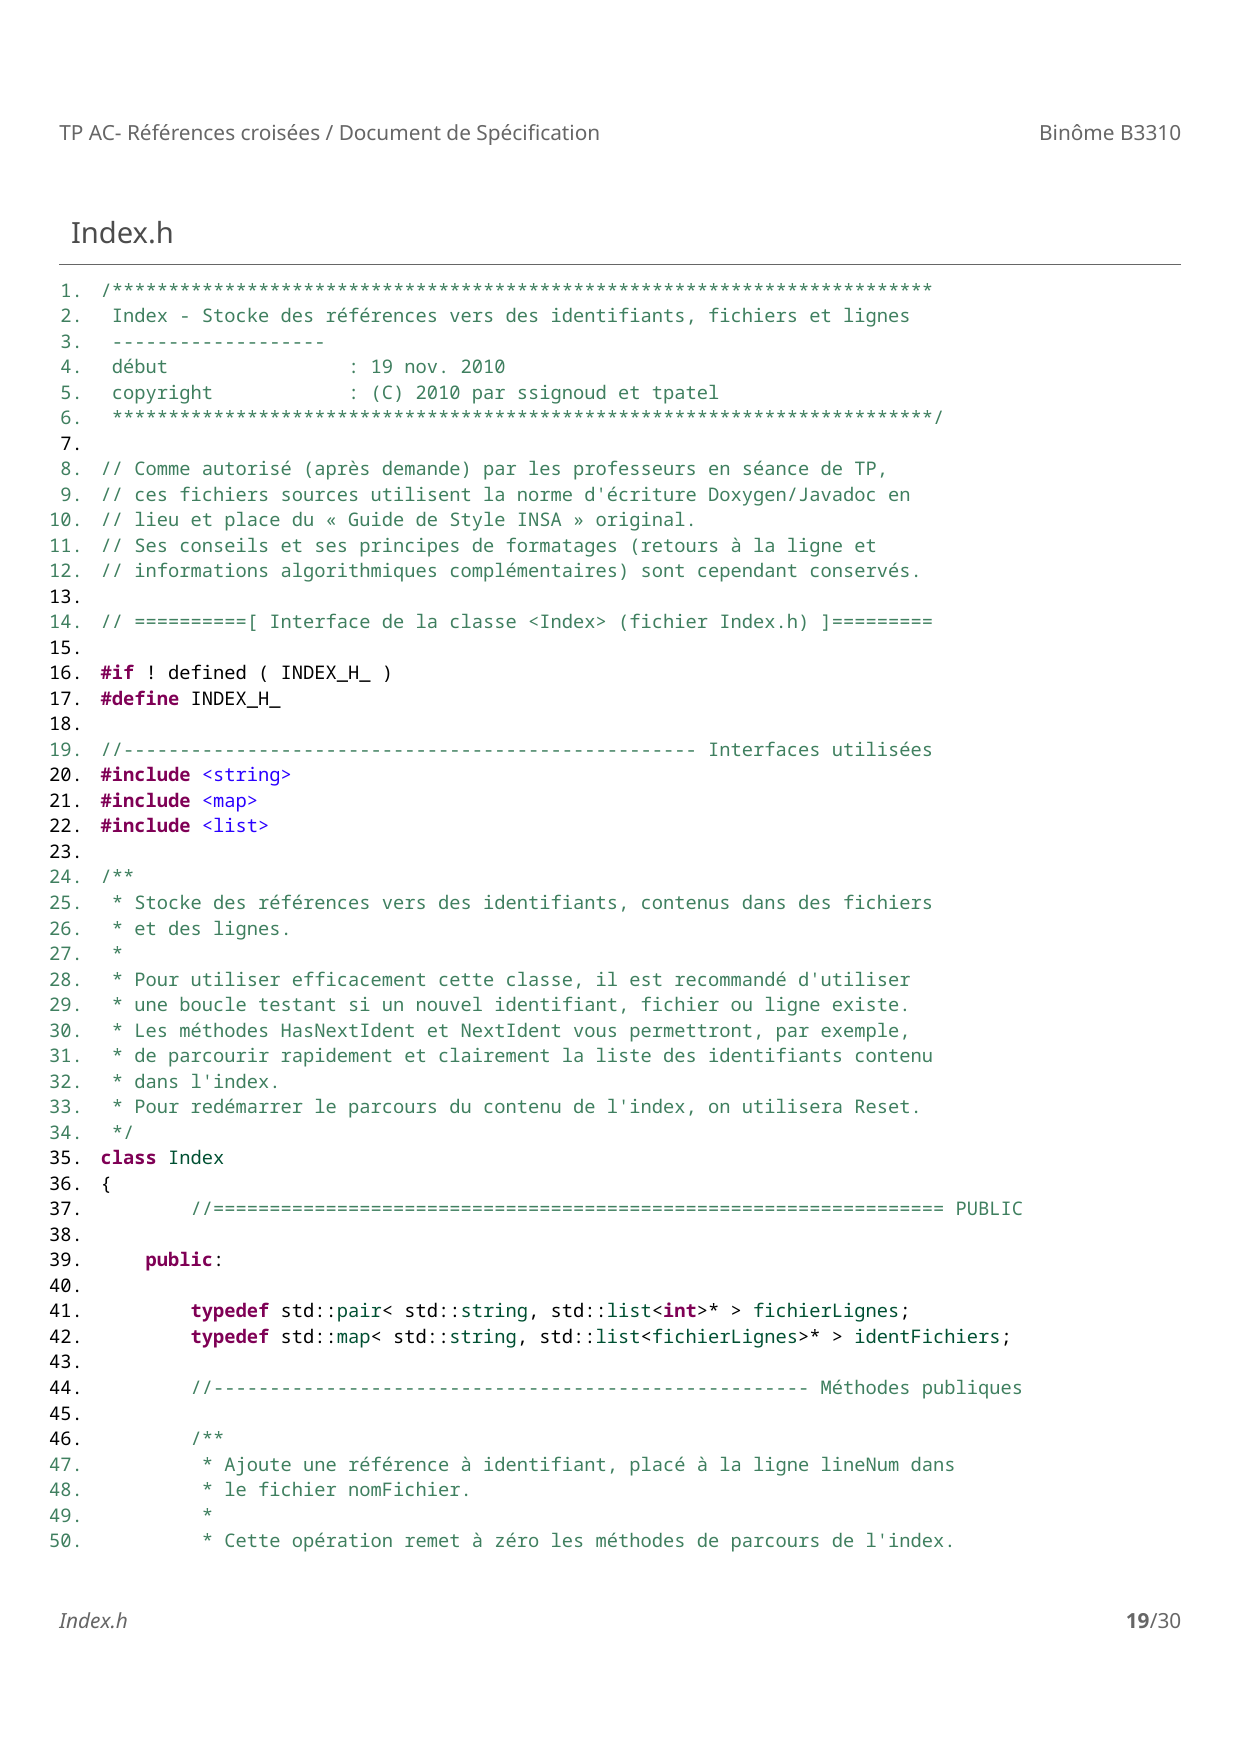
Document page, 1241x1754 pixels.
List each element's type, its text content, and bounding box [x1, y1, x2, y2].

list début : 19 nov. 2010 [83, 353, 1181, 379]
list * Pour redémarrer le parcours du contenu de l'index, on utilisera Reset. [83, 1093, 1181, 1119]
list #include <list> [83, 813, 1181, 838]
list * et des lignes. [83, 915, 1181, 940]
list //================================================================= PUBLIC [83, 1196, 1181, 1221]
list // informations algorithmiques complémentaires) sont cependant conservés. [83, 558, 1181, 583]
list // Ses conseils et ses principes de formatages (retours à la ligne et [83, 532, 1181, 558]
list * [83, 940, 1181, 966]
list /************************************************************************* [83, 277, 1181, 302]
list * Ajoute une référence à identifiant, placé à la ligne lineNum dans [83, 1451, 1181, 1476]
list */ [83, 1119, 1181, 1144]
list /** [83, 864, 1181, 889]
list * Les méthodes HasNextIdent et NextIdent vous permettront, par exemple, [83, 1017, 1181, 1042]
list Index - Stocke des références vers des identifiants, fichiers et lignes [83, 302, 1181, 328]
list #include <string> [83, 762, 1181, 787]
list * une boucle testant si un nouvel identifiant, fichier ou ligne existe. [83, 991, 1181, 1017]
list * de parcourir rapidement et clairement la liste des identifiants contenu [83, 1042, 1181, 1068]
list // ces fichiers sources utilisent la norme d'écriture Doxygen/Javadoc en [83, 481, 1181, 507]
list * Pour utiliser efficacement cette classe, il est recommandé d'utiliser [83, 966, 1181, 991]
list #define INDEX_H_ [83, 685, 1181, 711]
list class Index [83, 1144, 1181, 1170]
list { [83, 1170, 1181, 1196]
list * le fichier nomFichier. [83, 1476, 1181, 1502]
list * [83, 1502, 1181, 1527]
list //----------------------------------------------------- Méthodes publiques [83, 1374, 1181, 1400]
list // Comme autorisé (après demande) par les professeurs en séance de TP, [83, 456, 1181, 481]
list //--------------------------------------------------- Interfaces utilisées [83, 736, 1181, 762]
list *************************************************************************/ [83, 404, 1181, 430]
list * Stocke des références vers des identifiants, contenus dans des fichiers [83, 889, 1181, 915]
list typedef std::map< std::string, std::list<fichierLignes>* > identFichiers; [83, 1323, 1181, 1349]
list // lieu et place du « Guide de Style INSA » original. [83, 507, 1181, 532]
subtitle Index.h [59, 201, 1181, 264]
list #if ! defined ( INDEX_H_ ) [83, 660, 1181, 685]
list public: [83, 1247, 1181, 1272]
list * Cette opération remet à zéro les méthodes de parcours de l'index. [83, 1527, 1181, 1553]
list * dans l'index. [83, 1068, 1181, 1093]
list #include <map> [83, 787, 1181, 813]
list copyright : (C) 2010 par ssignoud et tpatel [83, 379, 1181, 404]
list ------------------- [83, 328, 1181, 353]
list typedef std::pair< std::string, std::list<int>* > fichierLignes; [83, 1298, 1181, 1323]
list /** [83, 1425, 1181, 1451]
list // ==========[ Interface de la classe <Index> (fichier Index.h) ]========= [83, 609, 1181, 634]
